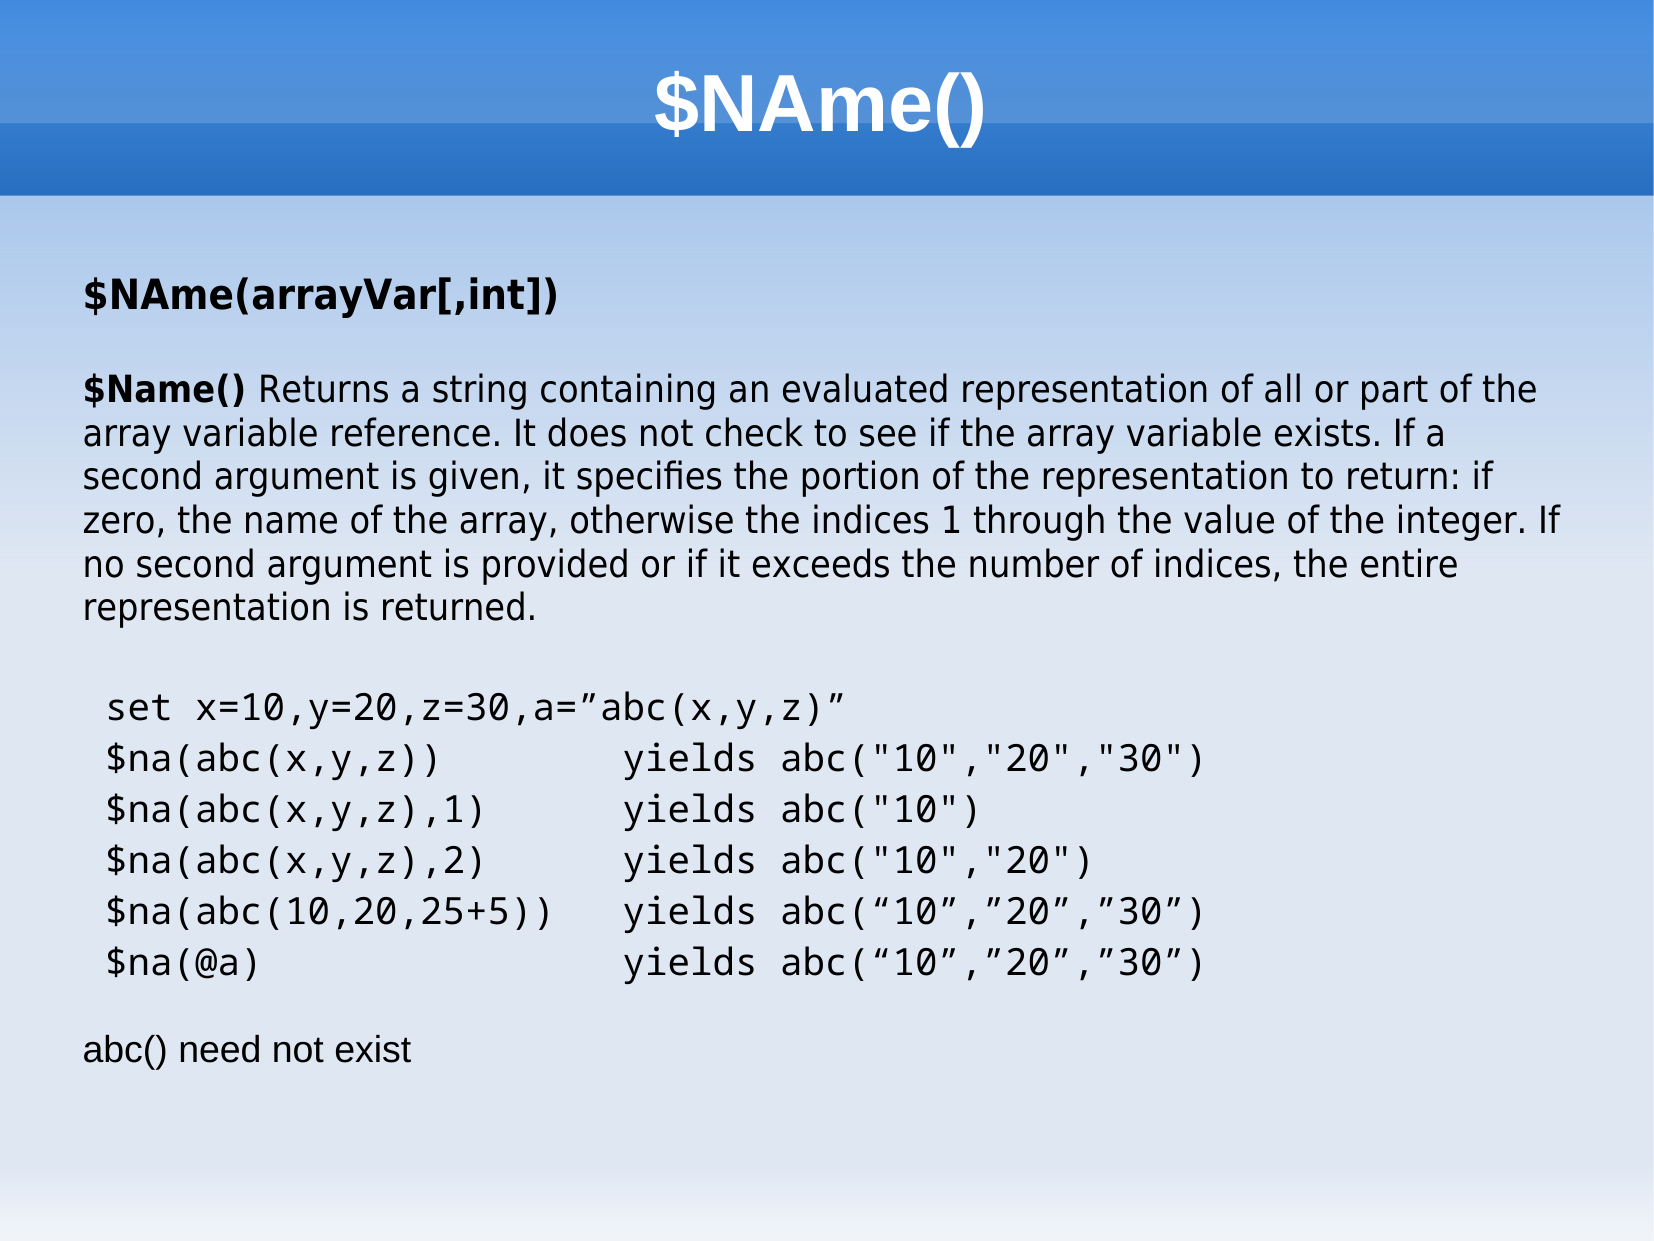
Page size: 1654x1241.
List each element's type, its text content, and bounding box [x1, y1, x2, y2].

title $NAme() [76, 0, 1565, 208]
picture [0, 0, 1654, 1241]
subtitle $NAme(arrayVar[,int]) $Name() Returns a string containing an evaluated representation of all or part of the array variable reference. It does not check to see if the array variable exists. If a second argument is given, it specifies the portion of the representation to return: if zero, the name of the array, otherwise the indices 1 through the value of the integer. If no second argument is provided or if it exceeds the number of indices, the entire representation is returned. set x=10,y=20,z=30,a=”abc(x,y,z)” $na(abc(x,y,z)) yields abc("10","20","30") $na(abc(x,y,z),1) yields abc("10") $na(abc(x,y,z),2) yields abc("10","20") $na(abc(10,20,25+5)) yields abc(“10”,”20”,”30”) $na(@a) yields abc(“10”,”20”,”30”) abc() need not exist [82, 290, 1571, 1109]
